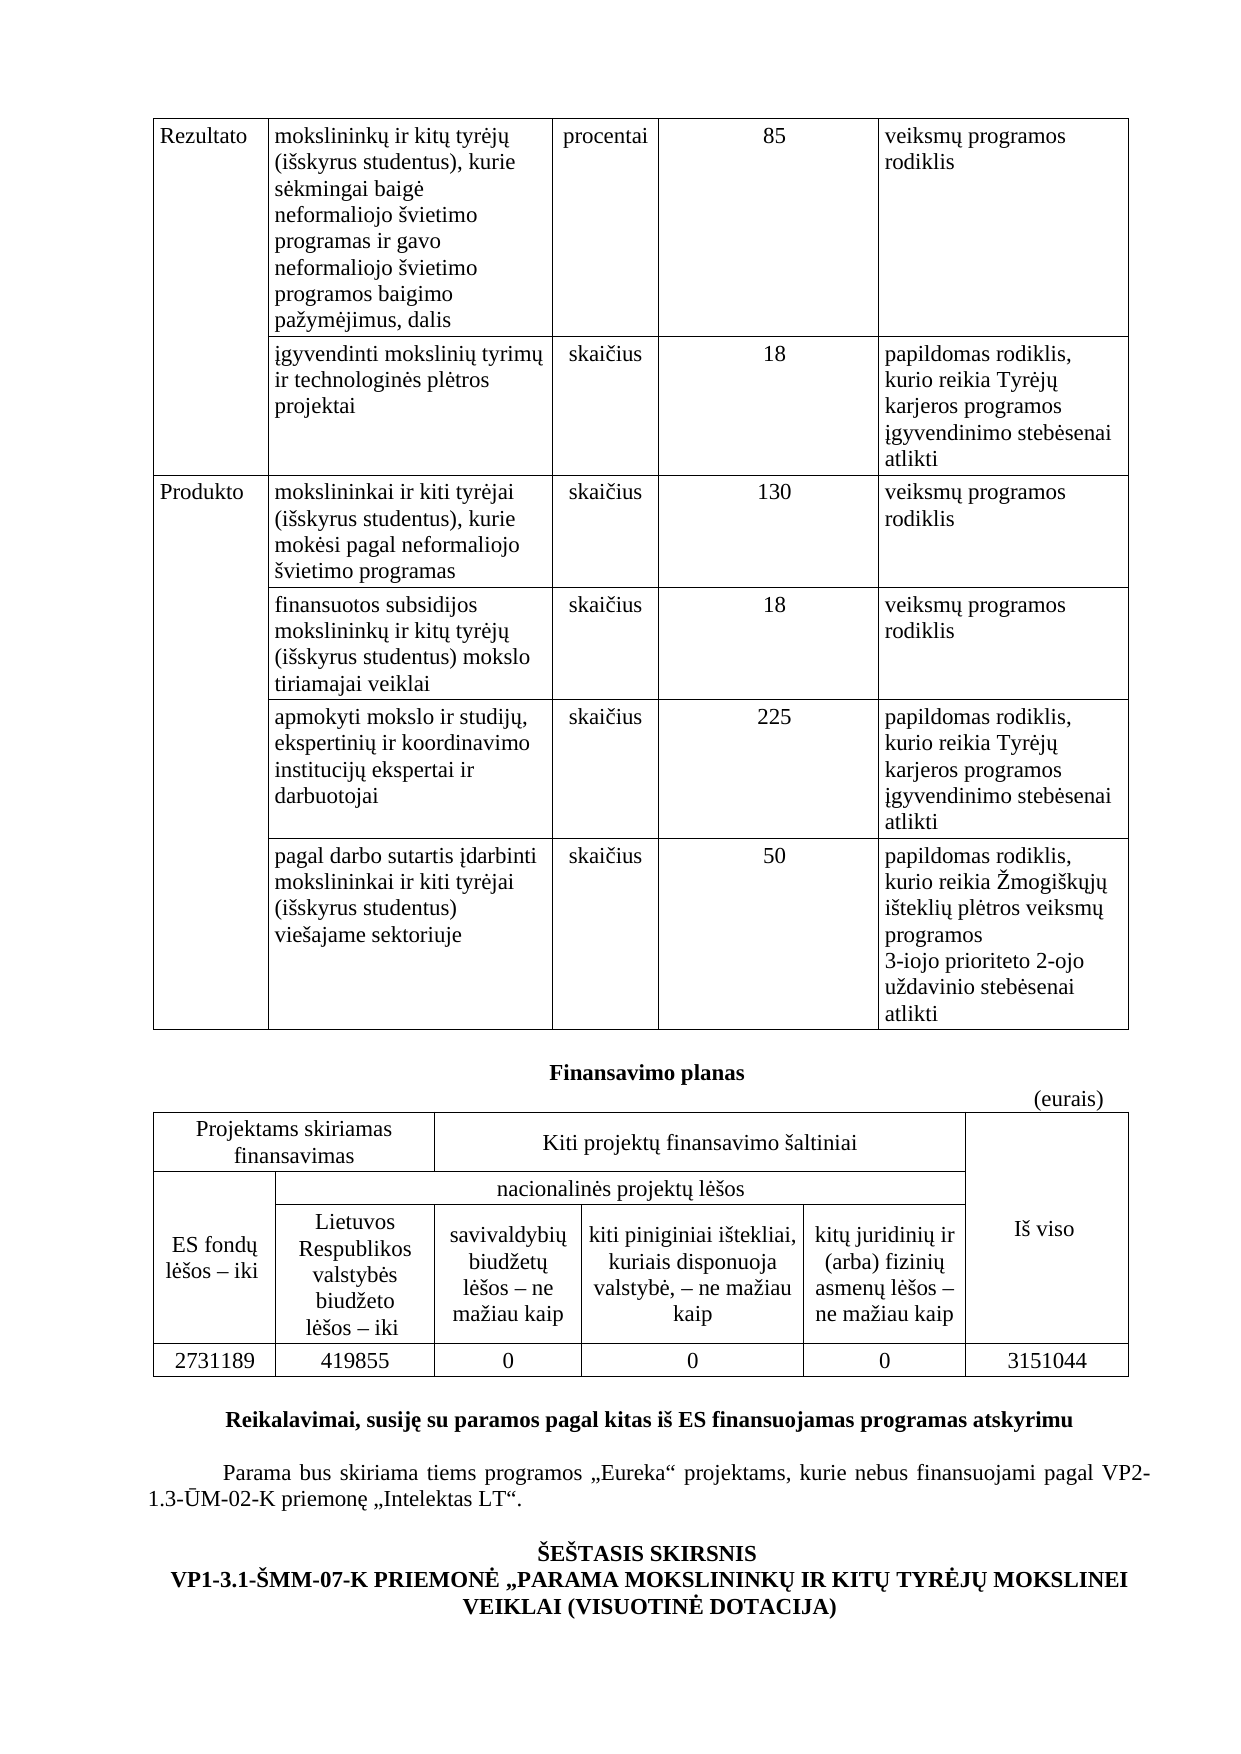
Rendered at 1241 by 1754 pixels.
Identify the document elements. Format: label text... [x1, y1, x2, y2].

table_cell veiksmų programos rodiklis [879, 119, 1128, 336]
table_cell 50 [659, 839, 878, 1029]
table_cell 2731189 [154, 1344, 275, 1376]
table_cell 0 [804, 1344, 965, 1376]
text (eurais) [148, 1085, 1152, 1112]
text ŠEŠTASIS SKIRSNIS [148, 1540, 1152, 1567]
table_cell 3151044 [966, 1344, 1128, 1376]
table_cell mokslininkų ir kitų tyrėjų (išskyrus studentus), kurie sėkmingai baigė neformaliojo švietimo programas ir gavo neformaliojo švietimo programos baigimo pažymėjimus, dalis [269, 119, 552, 336]
table_cell apmokyti mokslo ir studijų, ekspertinių ir koordinavimo institucijų ekspertai ir darbuotojai [269, 700, 552, 838]
table_cell Produkto [154, 476, 268, 1029]
table_cell veiksmų programos rodiklis [879, 476, 1128, 587]
table_cell procentai [553, 119, 658, 336]
table_cell skaičius [553, 700, 658, 838]
table_cell 419855 [276, 1344, 434, 1376]
table_cell 225 [659, 700, 878, 838]
table_cell savivaldybių biudžetų lėšos – ne mažiau kaip [435, 1205, 581, 1343]
table_cell skaičius [553, 337, 658, 474]
table_header Projektams skiriamas finansavimas [154, 1113, 434, 1171]
table_cell skaičius [553, 588, 658, 699]
table_cell įgyvendinti mokslinių tyrimų ir technologinės plėtros projektai [269, 337, 552, 474]
table_cell 0 [435, 1344, 581, 1376]
table_cell mokslininkai ir kiti tyrėjai (išskyrus studentus), kurie mokėsi pagal neformaliojo švietimo programas [269, 476, 552, 587]
text Reikalavimai, susiję su paramos pagal kitas iš ES finansuojamas programas atskyrimu [148, 1406, 1152, 1432]
table_cell kiti piniginiai ištekliai, kuriais disponuoja valstybė, – ne mažiau kaip [582, 1205, 803, 1343]
table_cell nacionalinės projektų lėšos [276, 1172, 965, 1204]
table_cell pagal darbo sutartis įdarbinti mokslininkai ir kiti tyrėjai (išskyrus studentus) viešajame sektoriuje [269, 839, 552, 1029]
table_cell finansuotos subsidijos mokslininkų ir kitų tyrėjų (išskyrus studentus) mokslo tiriamajai veiklai [269, 588, 552, 699]
table_cell skaičius [553, 839, 658, 1029]
table_cell papildomas rodiklis, kurio reikia Tyrėjų karjeros programos įgyvendinimo stebėsenai atlikti [879, 337, 1128, 474]
table_cell 85 [659, 119, 878, 336]
table_cell Lietuvos Respublikos valstybės biudžeto lėšos – iki [276, 1205, 434, 1343]
text Parama bus skiriama tiems programos „Eureka“ projektams, kurie nebus finansuojami pagal VP2-1.3-ŪM-02-K priemonę „Intelektas LT“. [148, 1459, 1152, 1511]
table_cell 18 [659, 588, 878, 699]
table_cell ES fondų lėšos – iki [154, 1172, 275, 1343]
table_header Kiti projektų finansavimo šaltiniai [435, 1113, 965, 1171]
table_cell skaičius [553, 476, 658, 587]
table_cell Rezultato [154, 119, 268, 474]
table_cell 18 [659, 337, 878, 474]
table_cell veiksmų programos rodiklis [879, 588, 1128, 699]
table_cell papildomas rodiklis, kurio reikia Tyrėjų karjeros programos įgyvendinimo stebėsenai atlikti [879, 700, 1128, 838]
table_header Iš viso [966, 1113, 1128, 1343]
table_cell 0 [582, 1344, 803, 1376]
table_cell 130 [659, 476, 878, 587]
text VP1-3.1-ŠMM-07-K PRIEMONĖ „PARAMA MOKSLININKŲ IR KITŲ TYRĖJŲ MOKSLINEI VEIKLAI (VISUOTINĖ DOTACIJA) [148, 1567, 1152, 1619]
table_cell kitų juridinių ir (arba) fizinių asmenų lėšos – ne mažiau kaip [804, 1205, 965, 1343]
table_cell papildomas rodiklis, kurio reikia Žmogiškųjų išteklių plėtros veiksmų programos 3-iojo prioriteto 2-ojo uždavinio stebėsenai atlikti [879, 839, 1128, 1029]
text Finansavimo planas [148, 1059, 1152, 1085]
